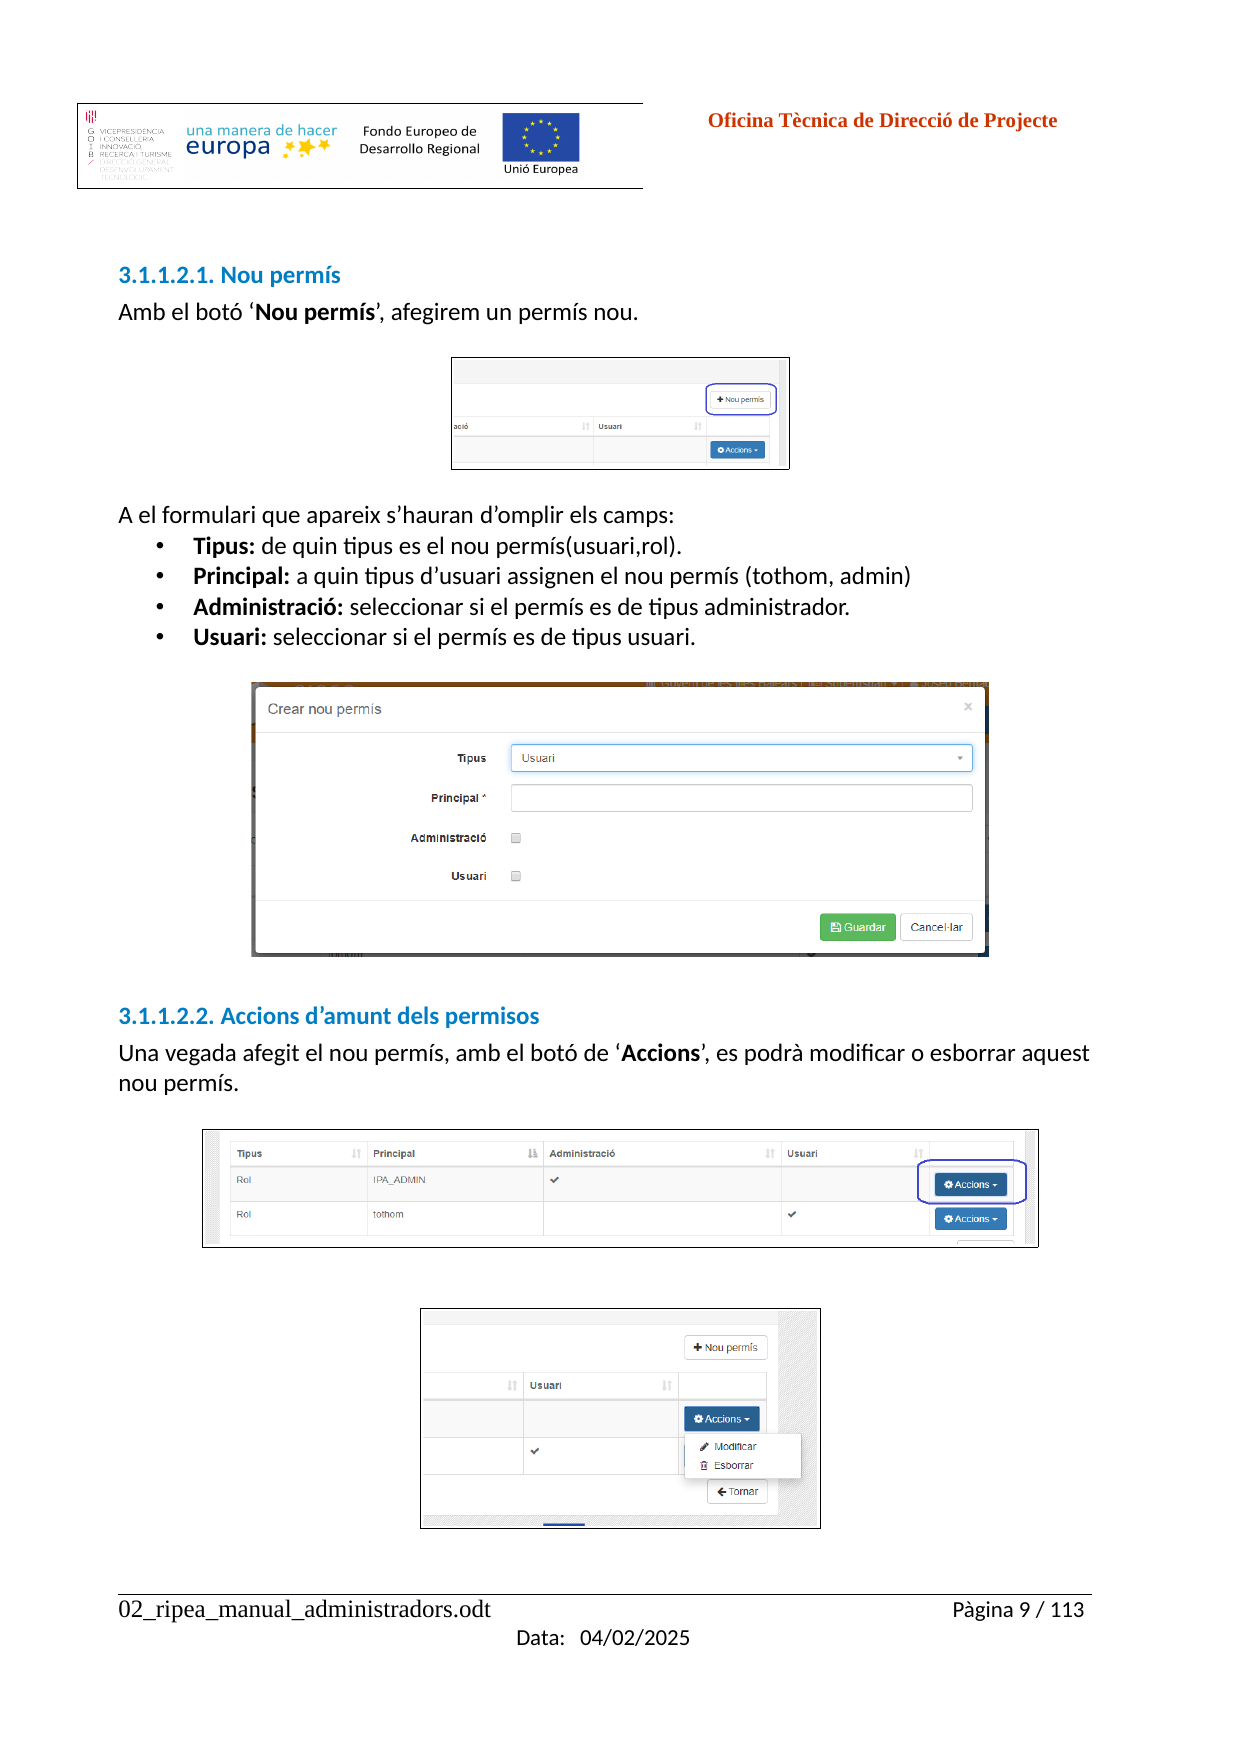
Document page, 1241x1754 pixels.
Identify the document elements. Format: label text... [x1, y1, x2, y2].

list Principal: a quin tipus d’usuari assignen el nou permís (tothom, admin) [156, 560, 1122, 591]
list Tipus: de quin tipus es el nou permís(usuari,rol). [156, 530, 1122, 560]
text A el formulari que apareix s’hauran d’omplir els camps: [118, 499, 1122, 530]
subtitle 3.1.1.2.2. Accions d’amunt dels permisos [118, 1000, 1122, 1031]
picture [251, 682, 989, 957]
picture [453, 360, 787, 466]
text Una vegada afegit el nou permís, amb el botó de ‘Accions’, es podrà modificar o esborrar aquest nou permís. [118, 1037, 1122, 1098]
picture [184, 108, 585, 182]
list Administració: seleccionar si el permís es de tipus administrador. [156, 591, 1122, 621]
picture [82, 108, 178, 182]
subtitle 3.1.1.2.1. Nou permís [118, 259, 1122, 290]
list Usuari: seleccionar si el permís es de tipus usuari. [156, 621, 1122, 652]
picture [205, 1131, 1035, 1244]
text Amb el botó ‘Nou permís’, afegirem un permís nou. [118, 296, 1122, 327]
picture [423, 1311, 817, 1526]
